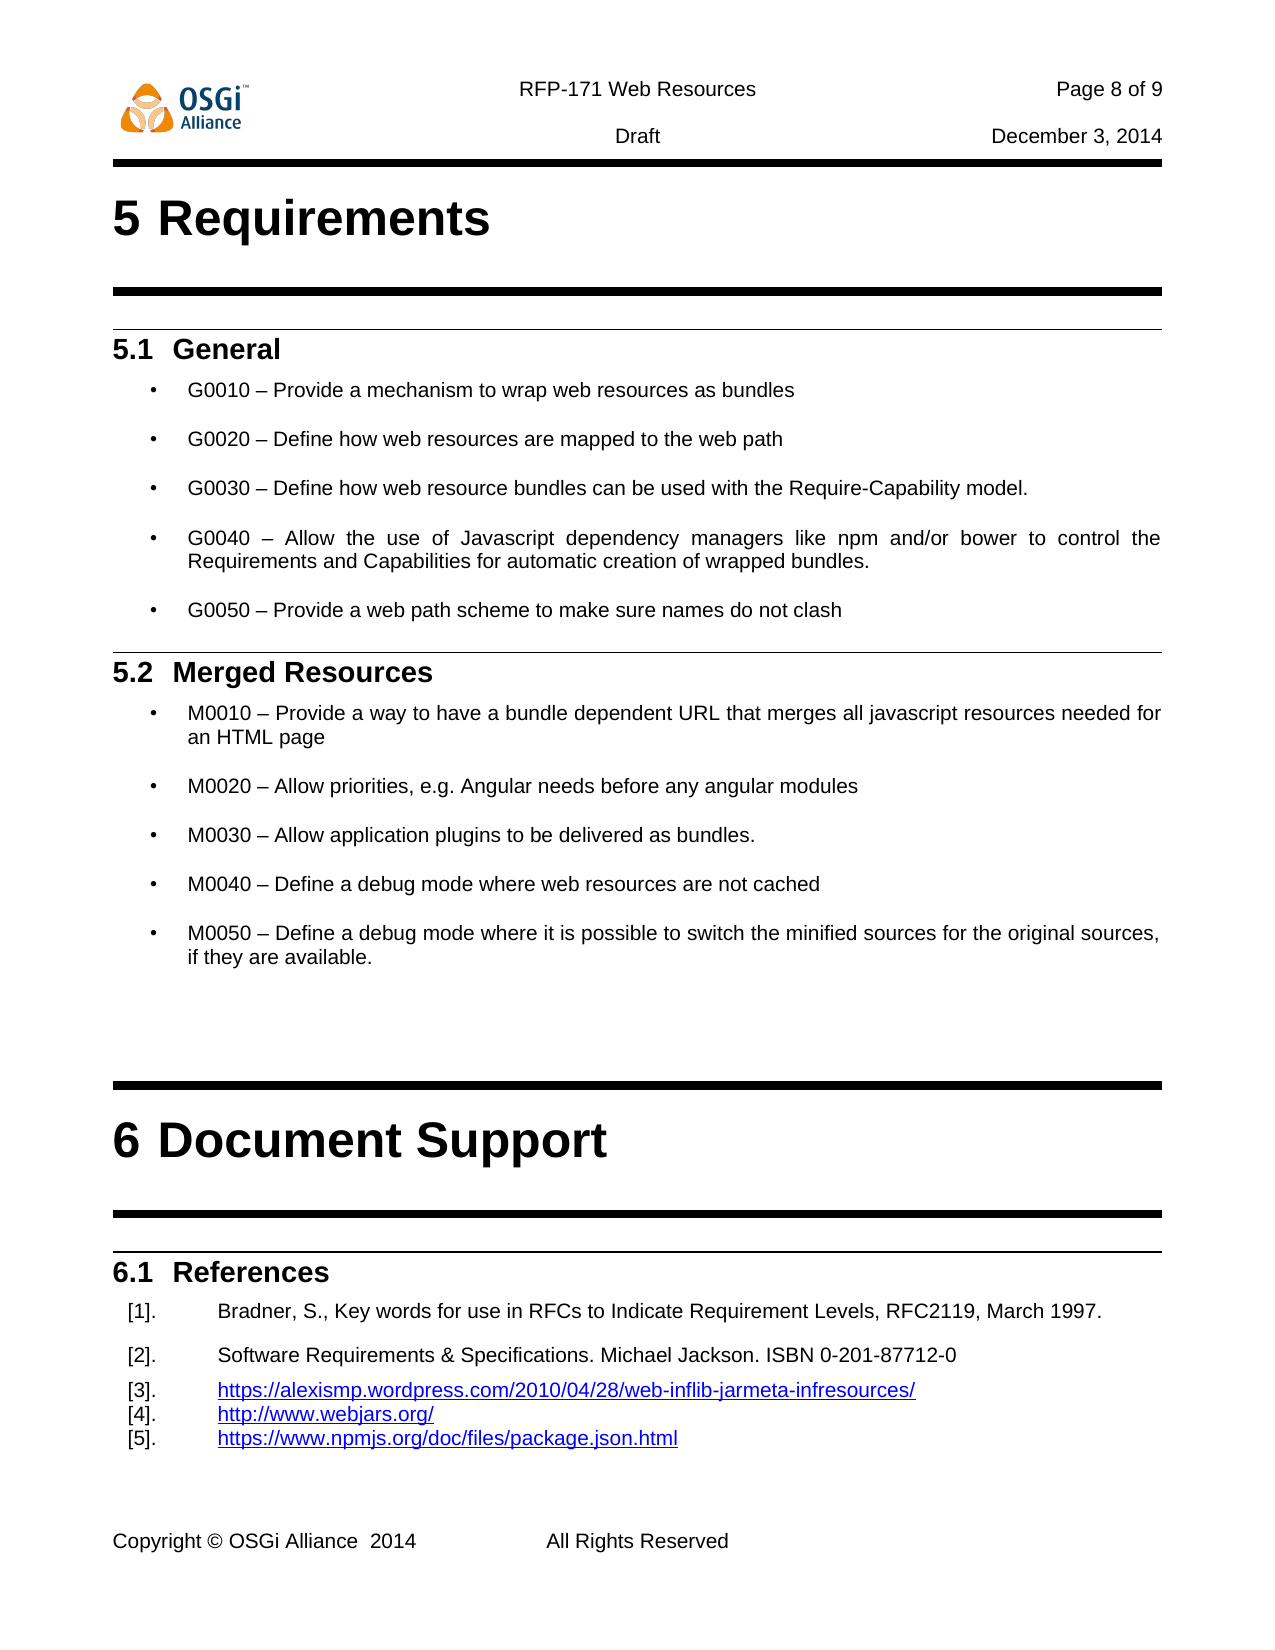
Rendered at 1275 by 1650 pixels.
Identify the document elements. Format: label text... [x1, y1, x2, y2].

list M0010 – Provide a way to have a bundle dependent URL that merges all javascript resources needed for an HTML page [150, 701, 1162, 749]
list G0010 – Provide a mechanism to wrap web resources as bundles [150, 378, 1162, 402]
subtitle General [112, 330, 1162, 366]
list G0050 – Provide a web path scheme to make sure names do not clash [150, 598, 1162, 622]
subtitle Requirements [112, 160, 1162, 296]
list M0050 – Define a debug mode where it is possible to switch the minified sources for the original sources, if they are available. [150, 921, 1162, 969]
list G0040 – Allow the use of Javascript dependency managers like npm and/or bower to control the Requirements and Capabilities for automatic creation of wrapped bundles. [150, 525, 1162, 573]
list G0030 – Define how web resource bundles can be used with the Require-Capability model. [150, 476, 1162, 500]
list Bradner, S., Key words for use in RFCs to Indicate Requirement Levels, RFC2119, March 1997. [127, 1298, 1162, 1322]
picture [113, 76, 257, 140]
subtitle Document Support [112, 1082, 1162, 1218]
list G0020 – Define how web resources are mapped to the web path [150, 427, 1162, 451]
list https://www.npmjs.org/doc/files/package.json.html [127, 1426, 1162, 1449]
list M0020 – Allow priorities, e.g. Angular needs before any angular modules [150, 774, 1162, 798]
list M0030 – Allow application plugins to be delivered as bundles. [150, 823, 1162, 847]
list Software Requirements & Specifications. Michael Jackson. ISBN 0-201-87712-0 [127, 1343, 1162, 1367]
list https://alexismp.wordpress.com/2010/04/28/web-inflib-jarmeta-infresources/ [127, 1378, 1162, 1402]
list M0040 – Define a debug mode where web resources are not cached [150, 872, 1162, 896]
list http://www.webjars.org/ [127, 1402, 1162, 1426]
subtitle Merged Resources [112, 653, 1162, 688]
subtitle References [112, 1252, 1162, 1288]
